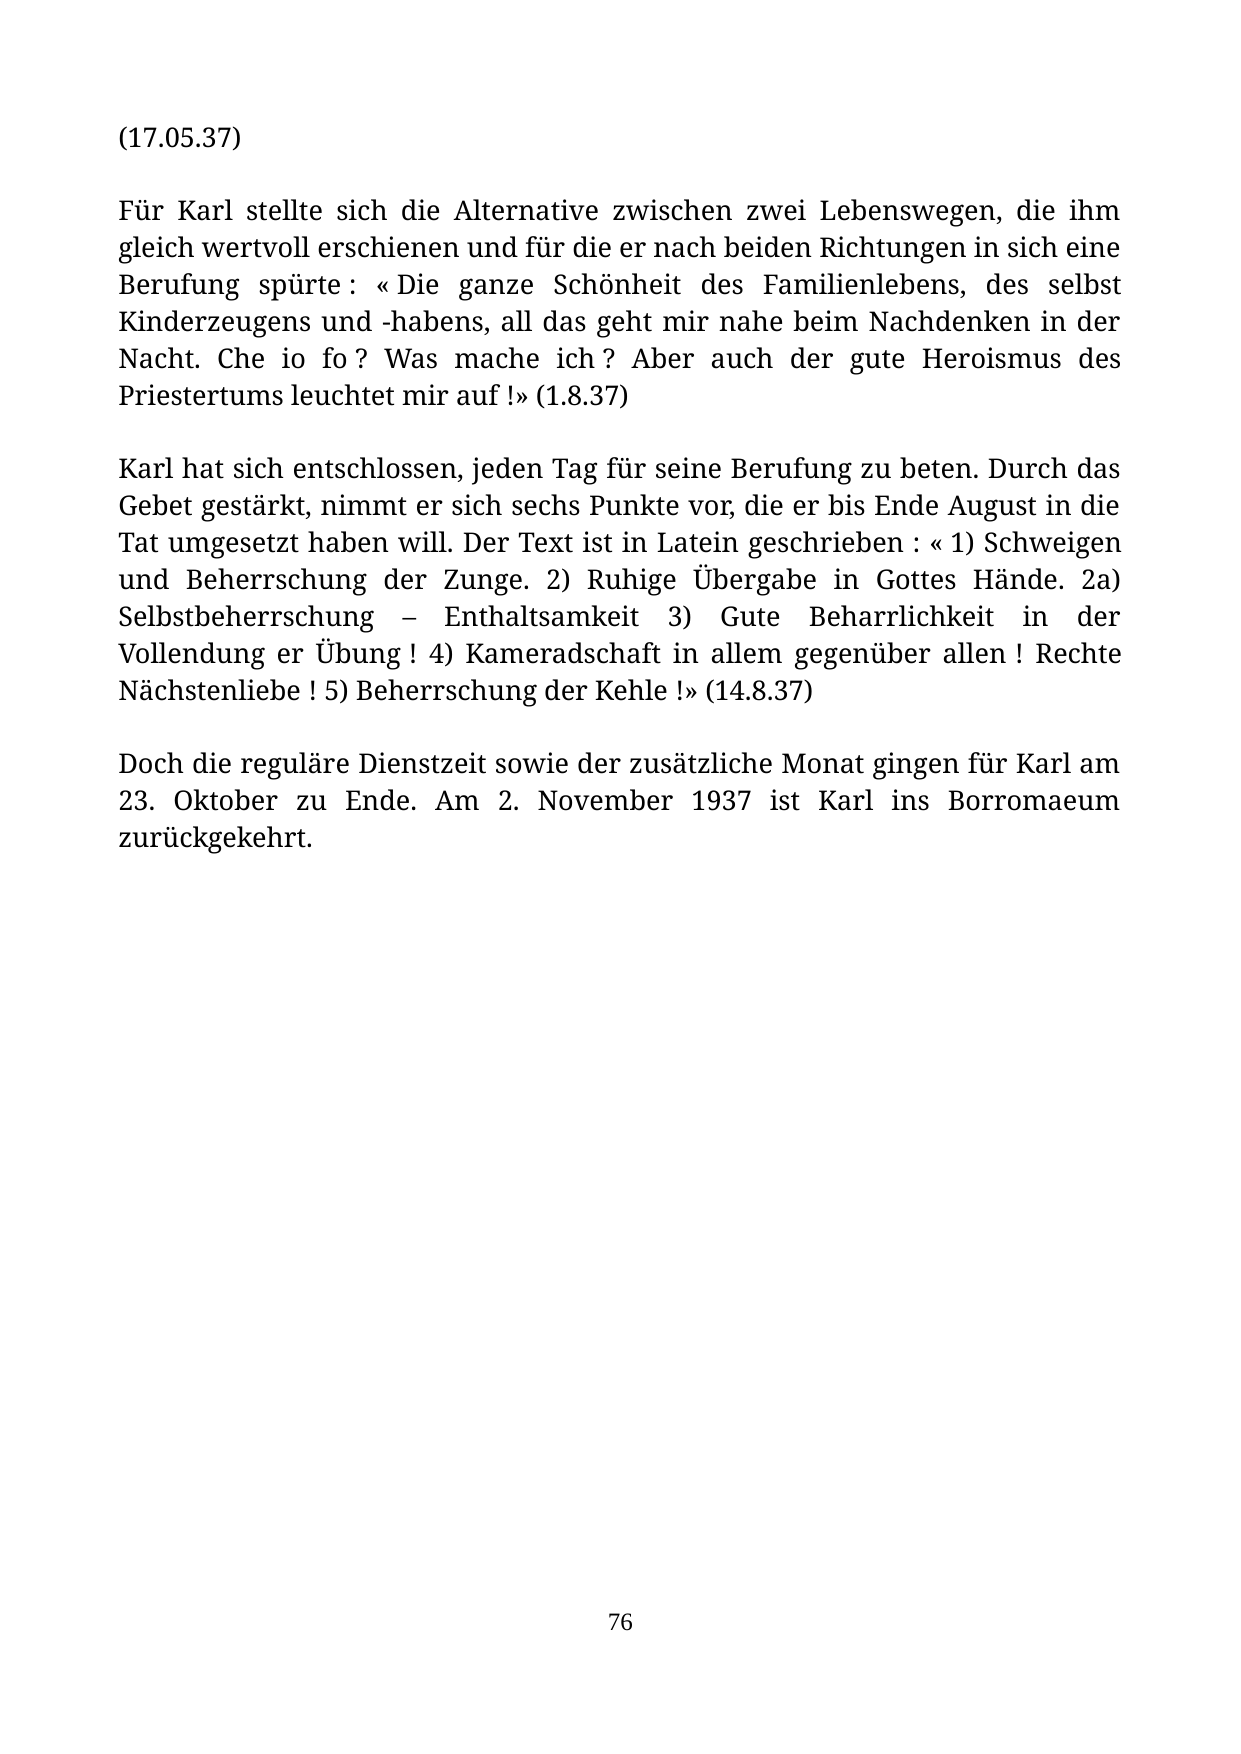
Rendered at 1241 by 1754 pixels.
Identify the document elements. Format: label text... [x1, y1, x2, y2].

text Für Karl stellte sich die Alternative zwischen zwei Lebenswegen, die ihm gleich wertvoll erschienen und für die er nach beiden Richtungen in sich eine Berufung spürte : « Die ganze Schönheit des Familienlebens, des selbst Kinderzeugens und -habens, all das geht mir nahe beim Nachdenken in der Nacht. Che io fo ? Was mache ich ? Aber auch der gute Heroismus des Priestertums leuchtet mir auf !» (1.8.37) [118, 192, 1122, 413]
text (17.05.37) [118, 118, 1122, 155]
text Doch die reguläre Dienstzeit sowie der zusätzliche Monat gingen für Karl am 23. Oktober zu Ende. Am 2. November 1937 ist Karl ins Borromaeum zurückgekehrt. [118, 745, 1122, 856]
text Karl hat sich entschlossen, jeden Tag für seine Berufung zu beten. Durch das Gebet gestärkt, nimmt er sich sechs Punkte vor, die er bis Ende August in die Tat umgesetzt haben will. Der Text ist in Latein geschrieben : « 1) Schweigen und Beherrschung der Zunge. 2) Ruhige Übergabe in Gottes Hände. 2a) Selbstbeherrschung – Enthaltsamkeit 3) Gute Beharrlichkeit in der Vollendung er Übung ! 4) Kameradschaft in allem gegenüber allen ! Rechte Nächstenliebe ! 5) Beherrschung der Kehle !» (14.8.37) [118, 450, 1122, 708]
